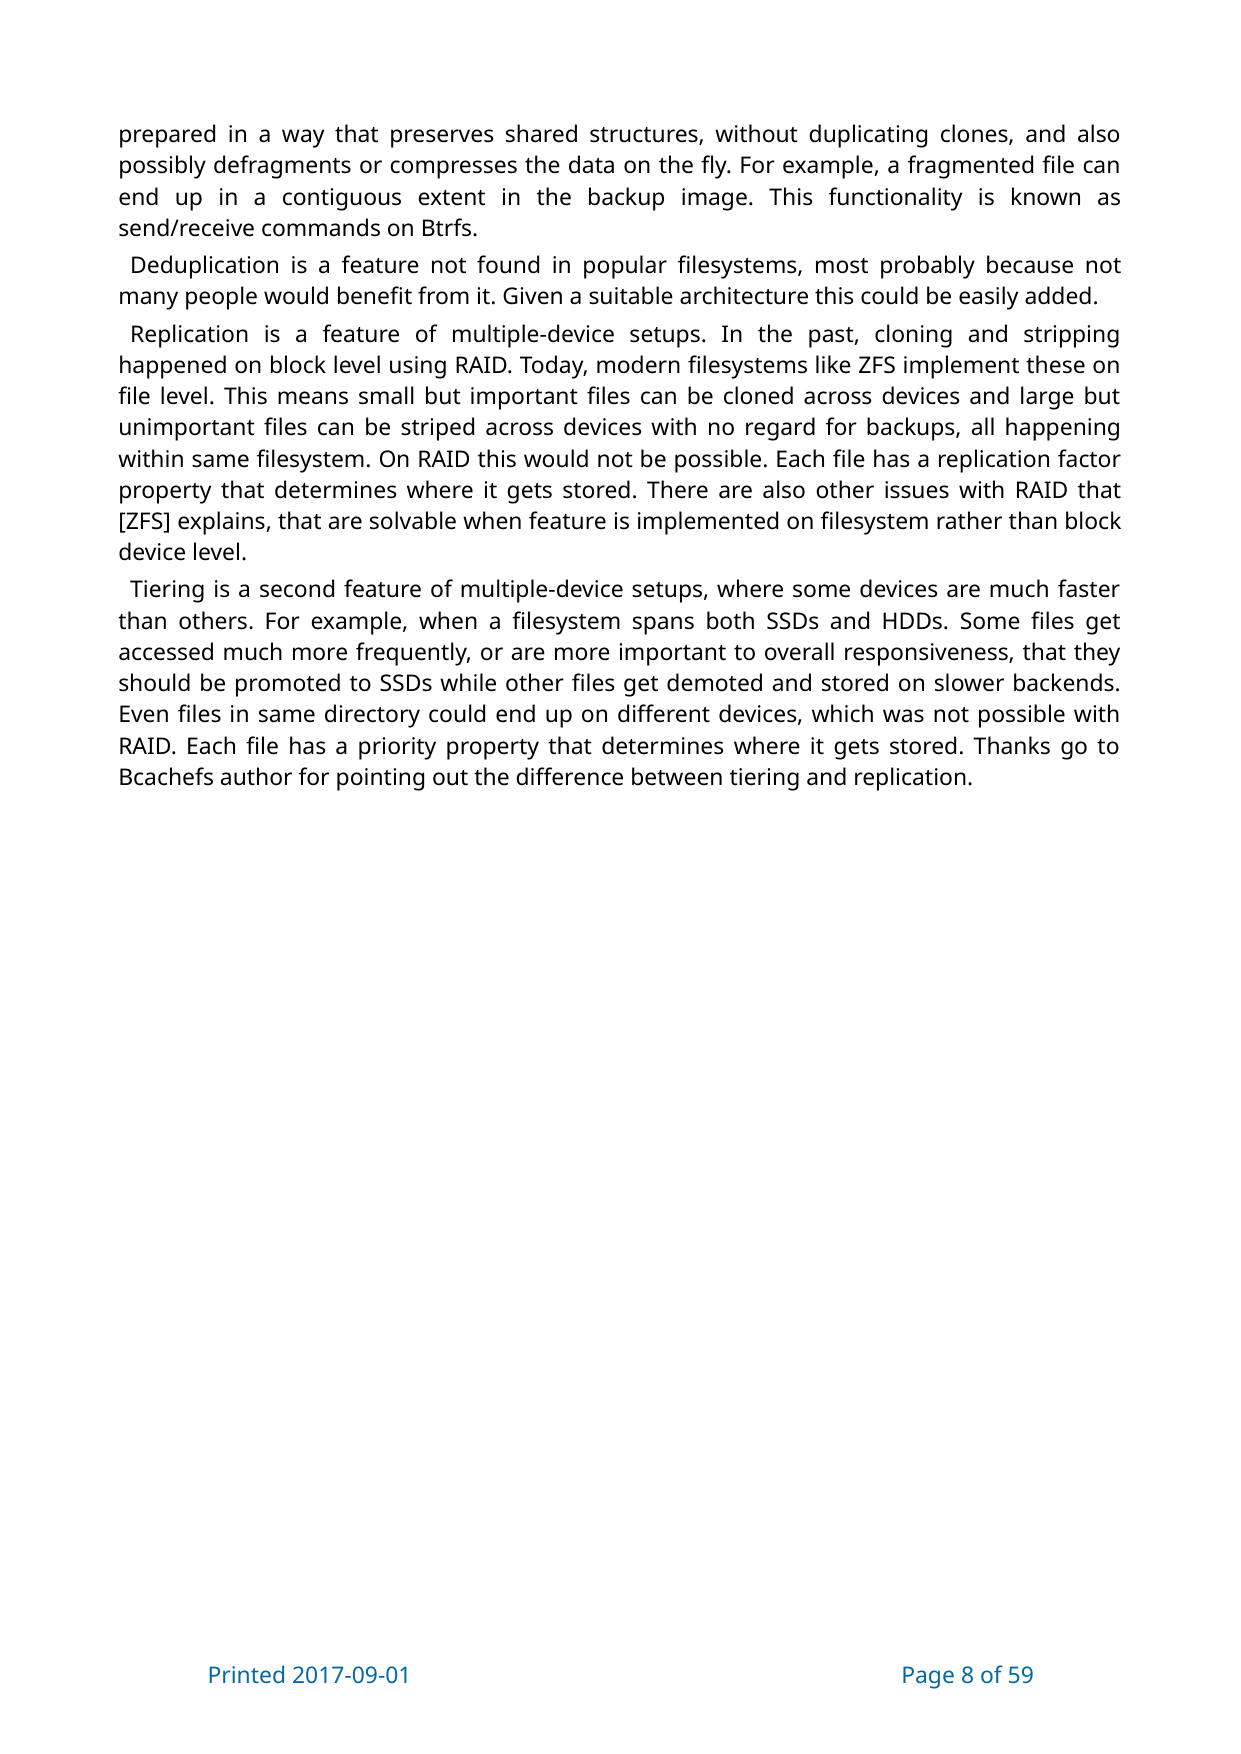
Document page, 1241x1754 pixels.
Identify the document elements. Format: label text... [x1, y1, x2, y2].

text Deduplication is a feature not found in popular filesystems, most probably because not many people would benefit from it. Given a suitable architecture this could be easily added. [118, 249, 1122, 312]
text Replication is a feature of multiple-device setups. In the past, cloning and stripping happened on block level using RAID. Today, modern filesystems like ZFS implement these on file level. This means small but important files can be cloned across devices and large but unimportant files can be striped across devices with no regard for backups, all happening within same filesystem. On RAID this would not be possible. Each file has a replication factor property that determines where it gets stored. There are also other issues with RAID that [ZFS] explains, that are solvable when feature is implemented on filesystem rather than block device level. [118, 317, 1122, 567]
text prepared in a way that preserves shared structures, without duplicating clones, and also possibly defragments or compresses the data on the fly. For example, a fragmented file can end up in a contiguous extent in the backup image. This functionality is known as send/receive commands on Btrfs. [118, 118, 1122, 243]
text Tiering is a second feature of multiple-device setups, where some devices are much faster than others. For example, when a filesystem spans both SSDs and HDDs. Some files get accessed much more frequently, or are more important to overall responsiveness, that they should be promoted to SSDs while other files get demoted and stored on slower backends. Even files in same directory could end up on different devices, which was not possible with RAID. Each file has a priority property that determines where it gets stored. Thanks go to Bcachefs author for pointing out the difference between tiering and replication. [118, 573, 1122, 792]
